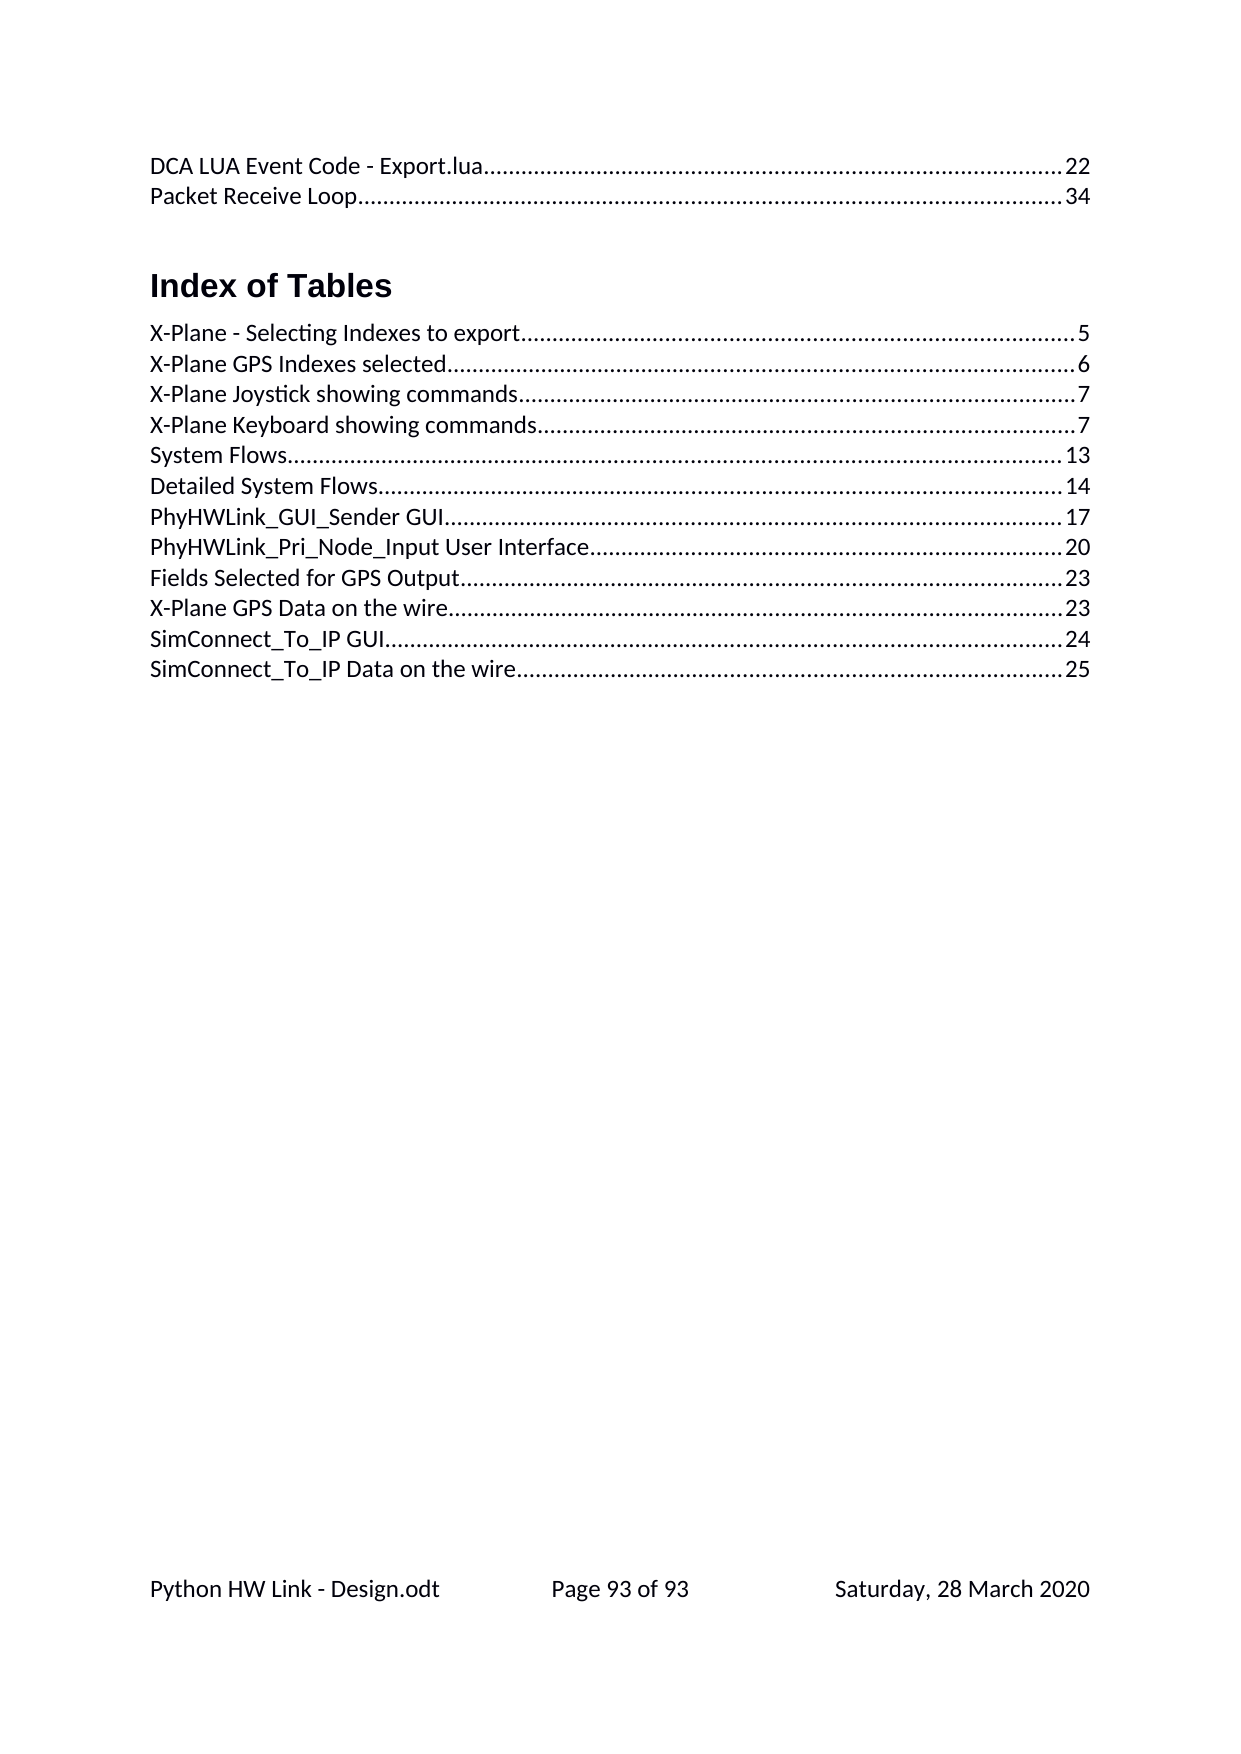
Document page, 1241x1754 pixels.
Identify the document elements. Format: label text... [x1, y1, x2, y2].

text X-Plane - Selecting Indexes to export 5 [150, 317, 1090, 348]
text X-Plane Keyboard showing commands 7 [150, 409, 1090, 439]
text SimConnect_To_IP Data on the wire 25 [150, 653, 1090, 684]
text Packet Receive Loop 34 [150, 181, 1090, 211]
text SimConnect_To_IP GUI 24 [150, 623, 1090, 653]
text DCA LUA Event Code - Export.lua 22 [150, 150, 1090, 181]
text PhyHWLink_GUI_Sender GUI 17 [150, 501, 1090, 531]
text System Flows 13 [150, 439, 1090, 470]
text Detailed System Flows 14 [150, 470, 1090, 501]
text X-Plane GPS Indexes selected 6 [150, 348, 1090, 378]
text X-Plane GPS Data on the wire 23 [150, 592, 1090, 623]
text PhyHWLink_Pri_Node_Input User Interface 20 [150, 531, 1090, 562]
text X-Plane Joystick showing commands 7 [150, 378, 1090, 409]
subtitle Index of Tables [150, 267, 1090, 305]
text Fields Selected for GPS Output 23 [150, 562, 1090, 592]
